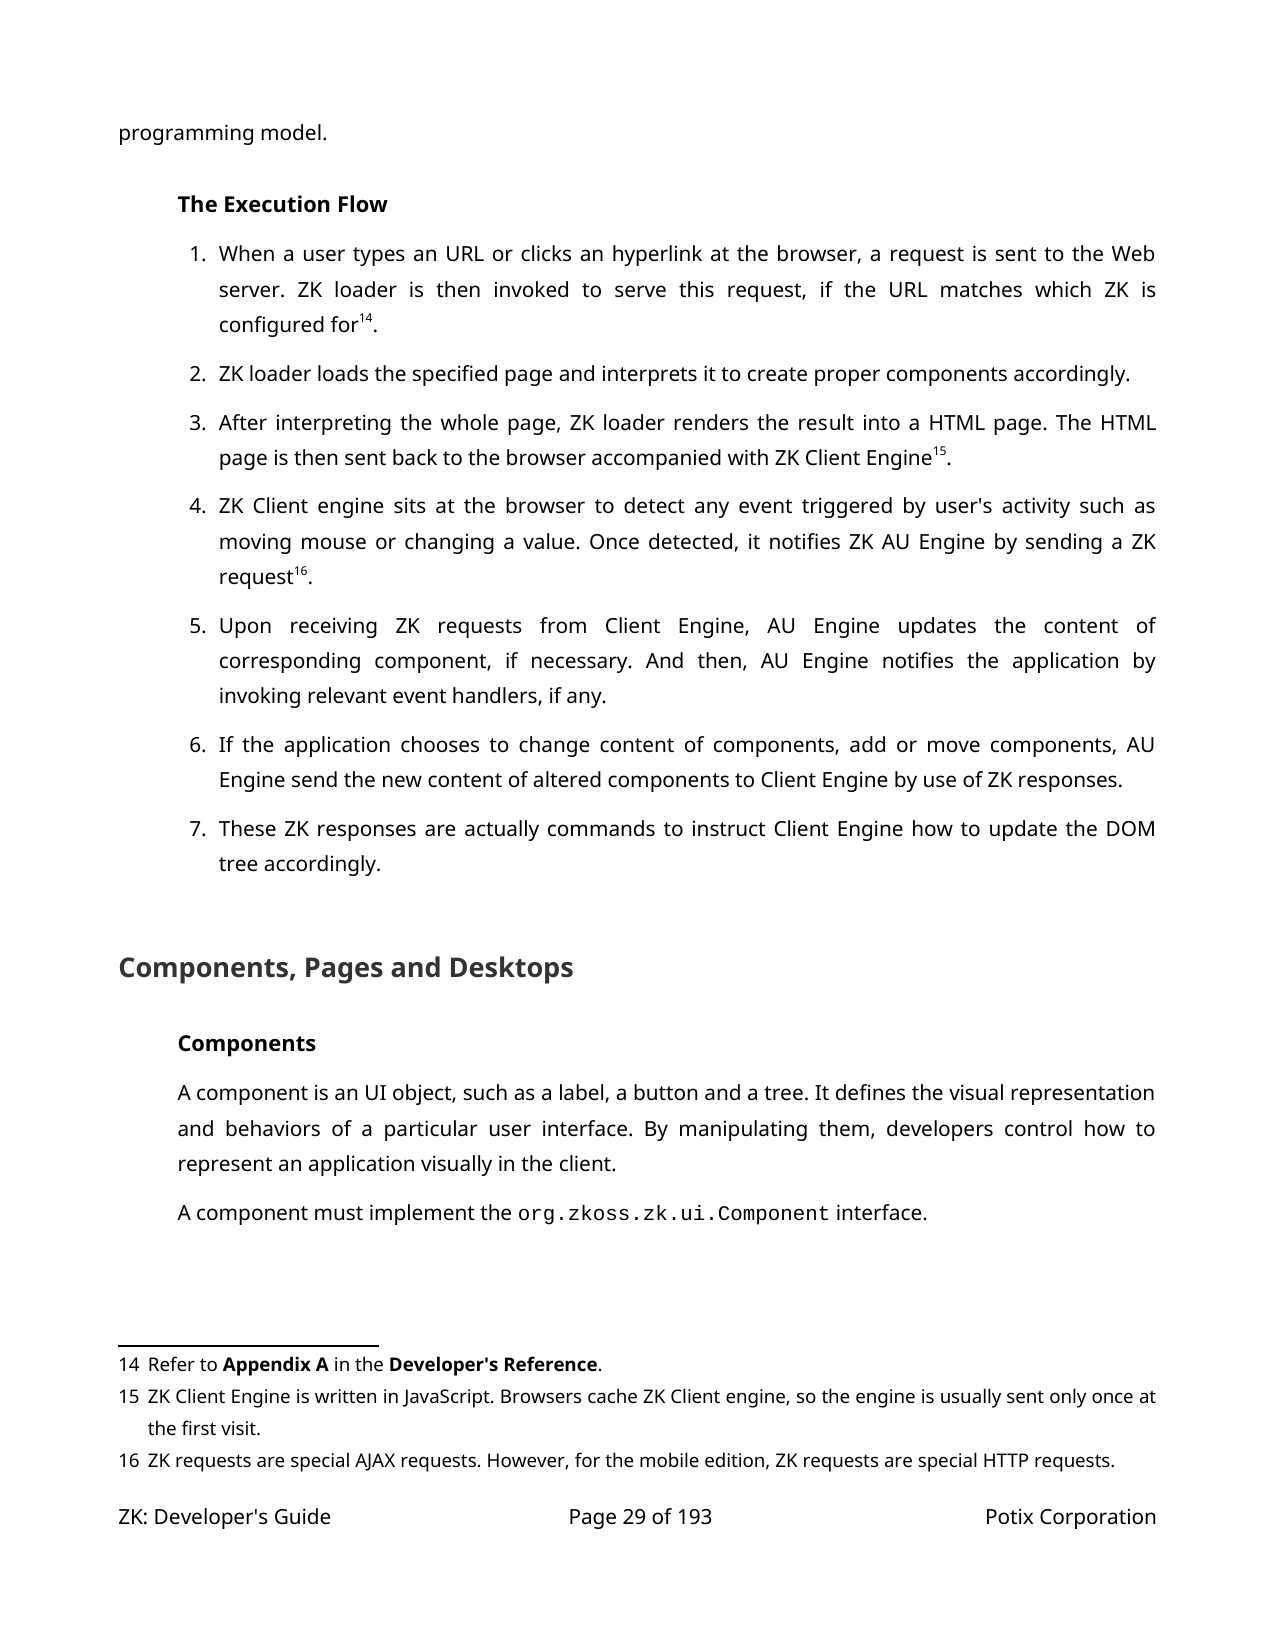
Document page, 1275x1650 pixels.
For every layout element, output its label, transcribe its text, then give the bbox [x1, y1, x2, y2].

list ZK Client engine sits at the browser to detect any event triggered by user's activity such as moving mouse or changing a value. Once detected, it notifies ZK AU Engine by sending a ZK request. [189, 492, 1157, 590]
list When a user types an URL or clicks an hyperlink at the browser, a request is sent to the Web server. ZK loader is then invoked to serve this request, if the URL matches which ZK is configured for. [189, 239, 1157, 338]
subtitle The Execution Flow [177, 189, 1157, 219]
text A component is an UI object, such as a label, a button and a tree. It defines the visual representation and behaviors of a particular user interface. By manipulating them, developers control how to represent an application visually in the client. [177, 1078, 1157, 1177]
list These ZK responses are actually commands to instruct Client Engine how to update the DOM tree accordingly. [189, 814, 1157, 878]
list ZK Client Engine is written in JavaScript. Browsers cache ZK Client engine, so the engine is usually sent only once at the first visit. [118, 1384, 1157, 1441]
text A component must implement the org.zkoss.zk.ui.Component interface. [177, 1198, 1157, 1226]
list If the application chooses to change content of components, add or move components, AU Engine send the new content of altered components to Client Engine by use of ZK responses. [189, 730, 1157, 794]
list ZK requests are special AJAX requests. However, for the mobile edition, ZK requests are special HTTP requests. [118, 1447, 1157, 1473]
subtitle Components [177, 1028, 1157, 1058]
list Refer to Appendix A in the Developer's Reference. [118, 1352, 1157, 1377]
list Upon receiving ZK requests from Client Engine, AU Engine updates the content of corresponding component, if necessary. And then, AU Engine notifies the application by invoking relevant event handlers, if any. [189, 611, 1157, 709]
list After interpreting the whole page, ZK loader renders the result into a HTML page. The HTML page is then sent back to the browser accompanied with ZK Client Engine. [189, 408, 1157, 471]
text programming model. [118, 118, 1157, 146]
list ZK loader loads the specified page and interprets it to create proper components accordingly. [189, 359, 1157, 387]
subtitle Components, Pages and Desktops [118, 948, 1157, 985]
